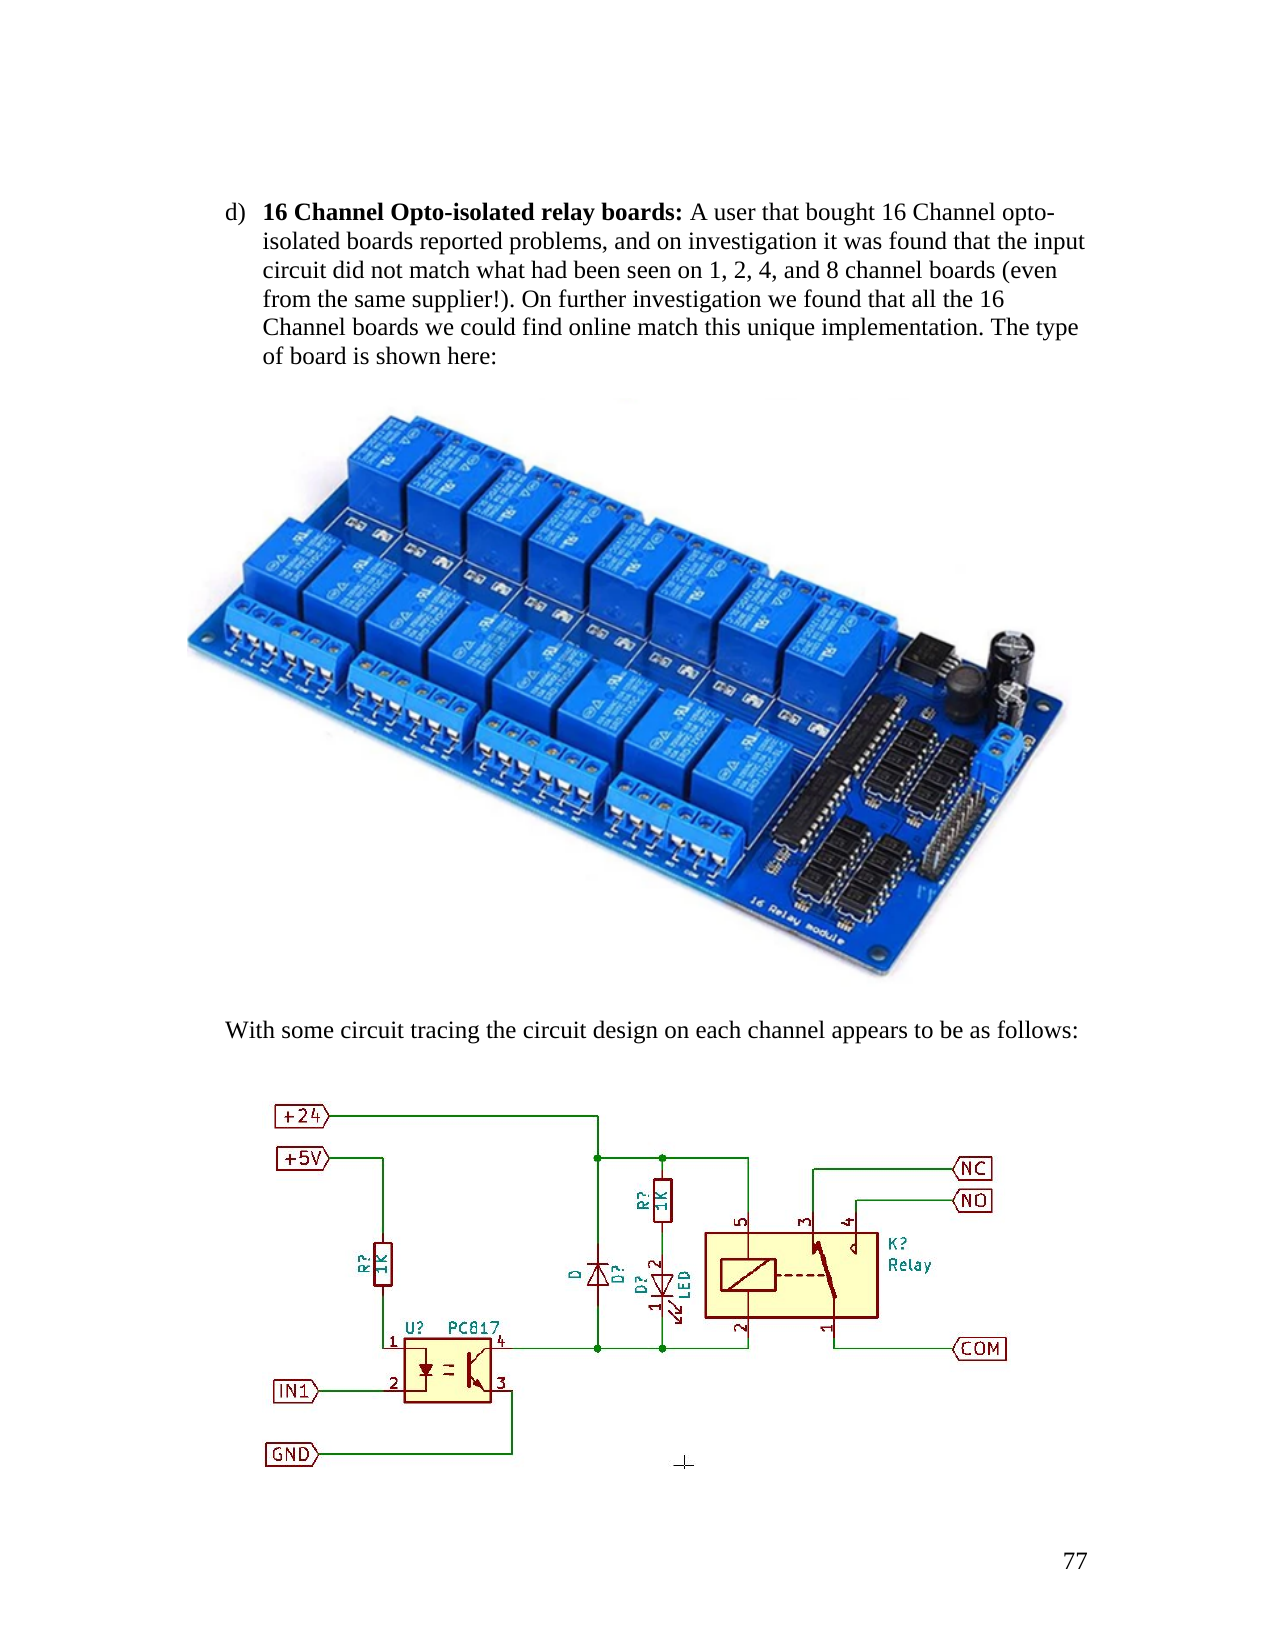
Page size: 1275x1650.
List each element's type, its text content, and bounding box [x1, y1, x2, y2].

list 16 Channel Opto-isolated relay boards: A user that bought 16 Channel opto-isolated boards reported problems, and on investigation it was found that the input circuit did not match what had been seen on 1, 2, 4, and 8 channel boards (even from the same supplier!). On further investigation we found that all the 16 Channel boards we could find online match this unique implementation. The type of board is shown here: [225, 197, 1087, 370]
text With some circuit tracing the circuit design on each channel appears to be as follows: [225, 1015, 1087, 1044]
picture [187, 398, 1077, 987]
picture [262, 1101, 1011, 1469]
